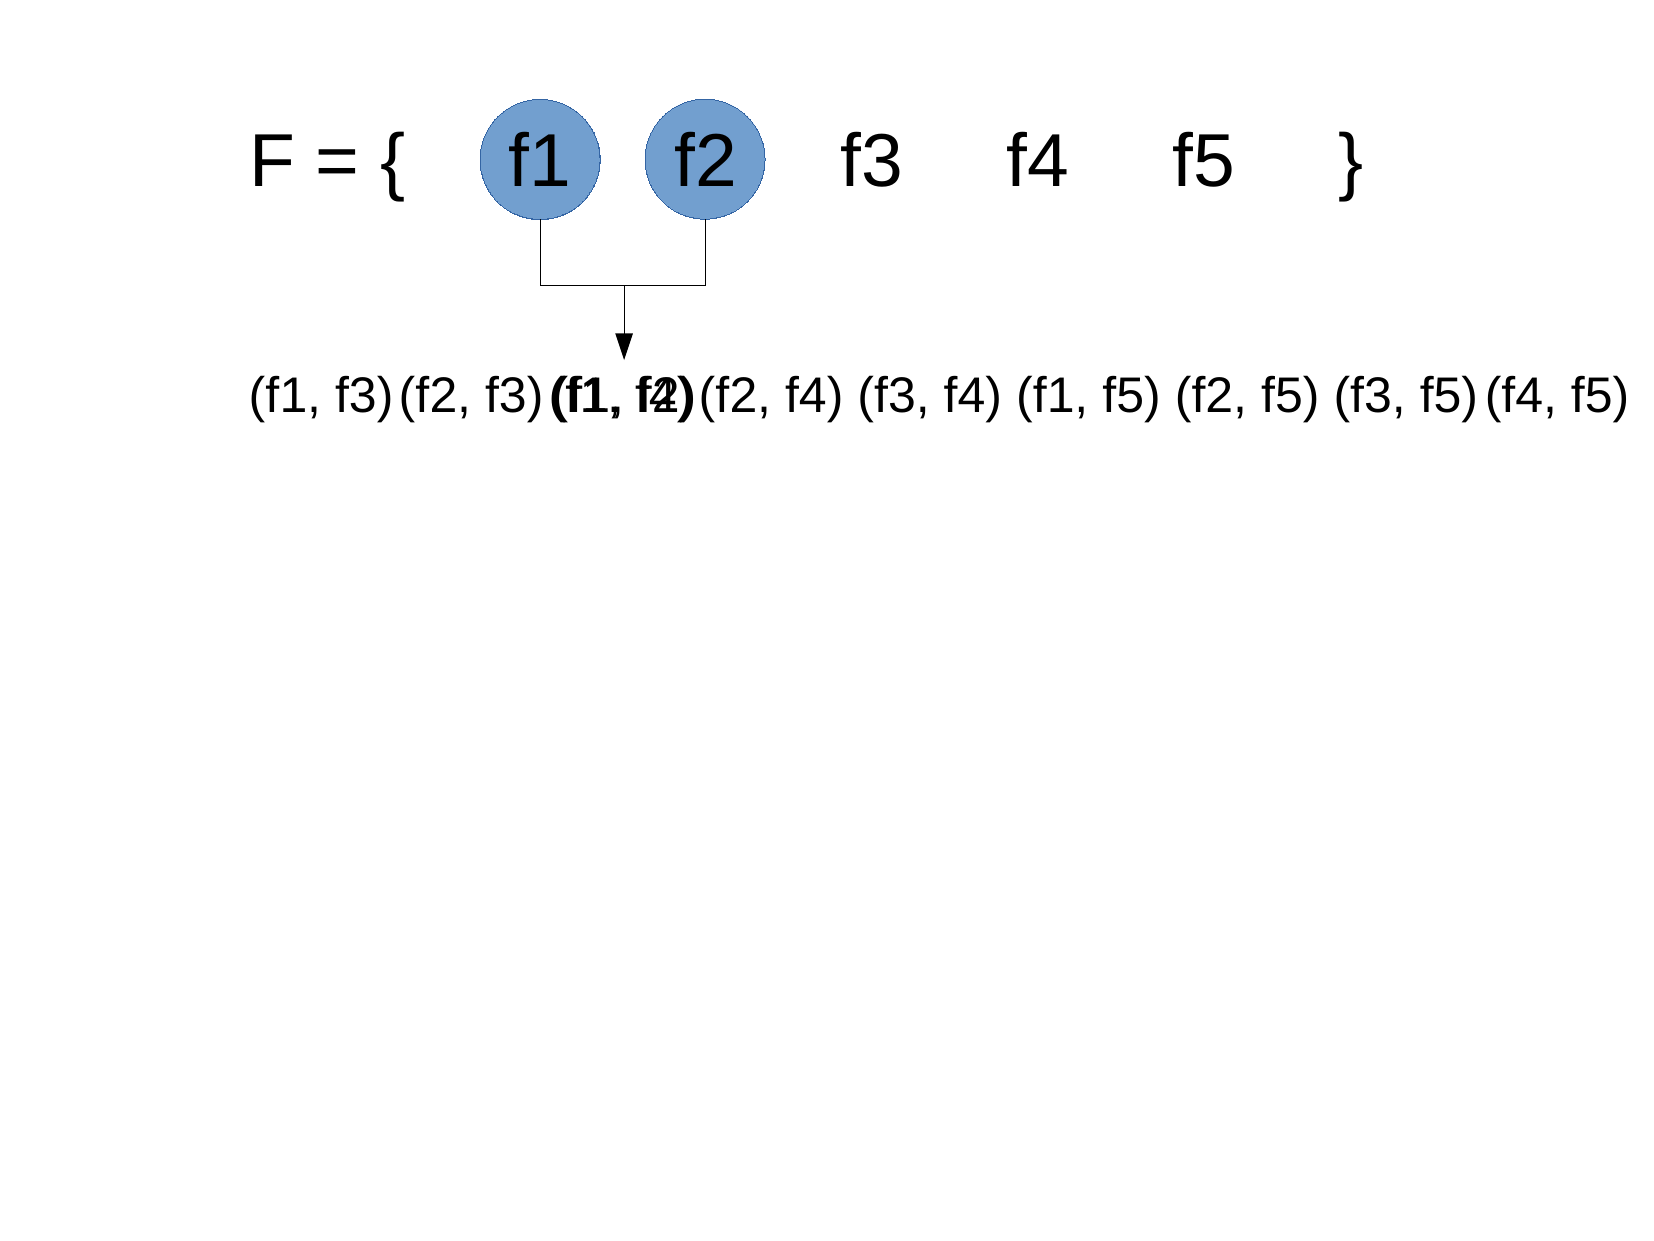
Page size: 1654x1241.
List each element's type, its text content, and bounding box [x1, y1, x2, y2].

text_box (f1, f4) [534, 360, 684, 432]
text_box F = { f1 f2 f3 f4 f5 } [234, 111, 1381, 211]
text_box (f4, f5) [1470, 360, 1645, 432]
text_box [504, 99, 576, 111]
text_box (f2, f4) (f3, f4) (f1, f5) (f2, f5) (f3, f5) [684, 360, 1470, 432]
text_box [669, 99, 741, 111]
text_box [509, 211, 572, 220]
text_box [674, 211, 736, 220]
text_box (f1, f3) [234, 360, 384, 432]
text_box (f2, f3) [384, 360, 534, 432]
